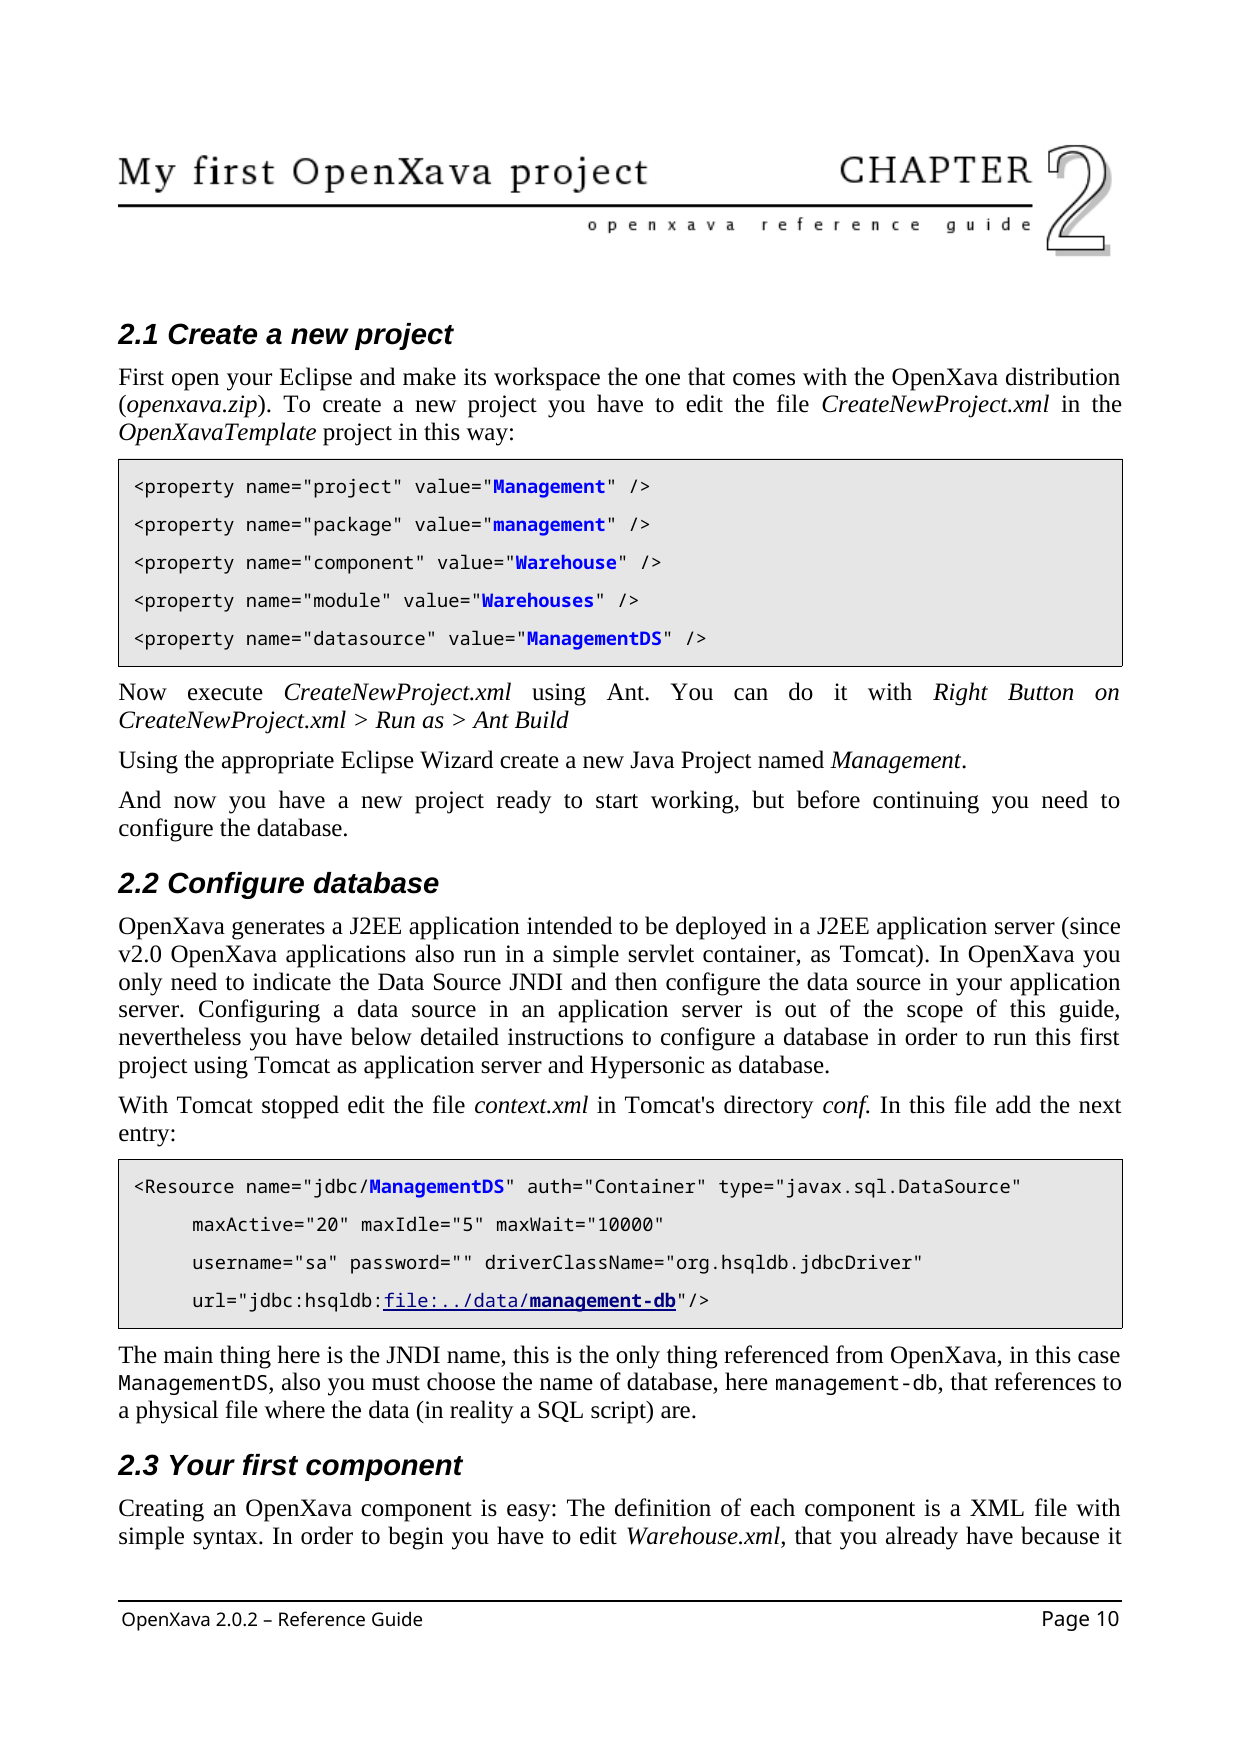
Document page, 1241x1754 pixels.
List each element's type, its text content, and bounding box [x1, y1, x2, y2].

subtitle My first OpenXava project [118, 288, 1122, 293]
text <property name="component" value="Warehouse" /> [119, 534, 1122, 573]
text And now you have a new project ready to start working, but before continuing you need to configure the database. [118, 787, 1122, 842]
text <property name="package" value="management" /> [119, 497, 1122, 534]
text Using the appropriate Eclipse Wizard create a new Java Project named Management. [118, 746, 1122, 774]
text Creating an OpenXava component is easy: The definition of each component is a XML file with simple syntax. In order to begin you have to edit Warehouse.xml, that you already have because it [118, 1494, 1122, 1550]
text With Tomcat stopped edit the file context.xml in Tomcat's directory conf. In this file add the next entry: [118, 1091, 1122, 1146]
picture [118, 118, 1122, 288]
subtitle Configure database [118, 867, 1122, 900]
text OpenXava generates a J2EE application intended to be deployed in a J2EE application server (since v2.0 OpenXava applications also run in a simple servlet container, as Tomcat). In OpenXava you only need to indicate the Data Source JNDI and then configure the data source in your application server. Configuring a data source in an application server is out of the scope of this guide, nevertheless you have below detailed instructions to configure a database in order to run this first project using Tomcat as application server and Hypersonic as database. [118, 912, 1122, 1078]
subtitle Create a new project [118, 318, 1122, 350]
text First open your Eclipse and make its workspace the one that comes with the OpenXava distribution (openxava.zip). To create a new project you have to edit the file CreateNewProject.xml in the OpenXavaTemplate project in this way: [118, 363, 1122, 446]
text username="sa" password="" driverClassName="org.hsqldb.jdbcDriver" [119, 1235, 1122, 1273]
text <Resource name="jdbc/ManagementDS" auth="Container" type="javax.sql.DataSource" [119, 1160, 1122, 1197]
text <property name="module" value="Warehouses" /> [119, 573, 1122, 611]
subtitle Your first component [118, 1449, 1122, 1482]
text Now execute CreateNewProject.xml using Ant. You can do it with Right Button on CreateNewProject.xml > Run as > Ant Build [118, 678, 1122, 734]
text <property name="project" value="Management" /> [119, 460, 1122, 497]
text maxActive="20" maxIdle="5" maxWait="10000" [119, 1197, 1122, 1235]
text url="jdbc:hsqldb:file:../data/management-db"/> [119, 1273, 1122, 1328]
text <property name="datasource" value="ManagementDS" /> [119, 611, 1122, 666]
text The main thing here is the JNDI name, this is the only thing referenced from OpenXava, in this case ManagementDS, also you must choose the name of database, here management-db, that references to a physical file where the data (in reality a SQL script) are. [118, 1341, 1122, 1424]
